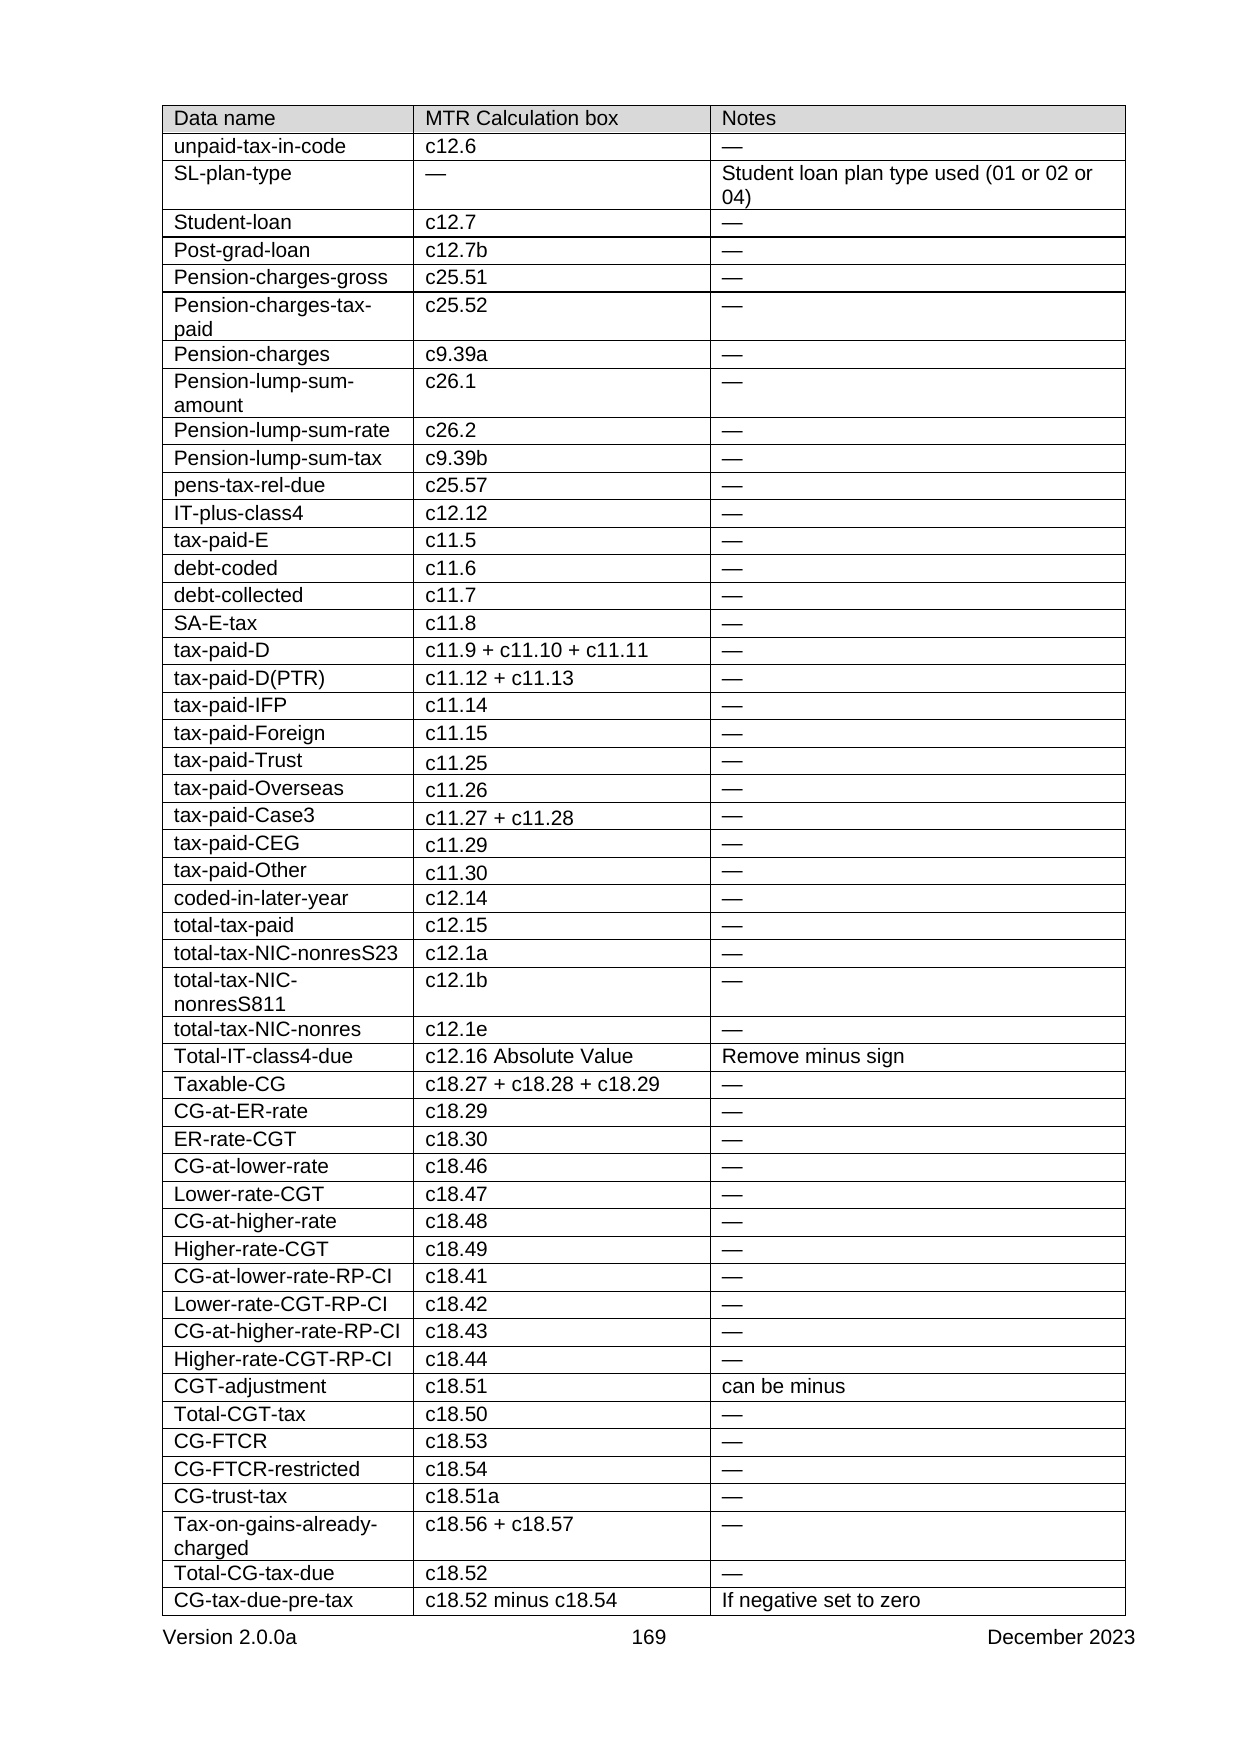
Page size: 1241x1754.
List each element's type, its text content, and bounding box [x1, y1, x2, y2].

table_cell c9.39b [414, 445, 710, 472]
table_cell c11.12 + c11.13 [414, 665, 710, 692]
table_cell tax-paid-CEG [163, 830, 413, 857]
table_cell — [711, 610, 1125, 637]
table_cell debt-collected [163, 583, 413, 609]
table_cell — [711, 1237, 1125, 1263]
table_cell c18.50 [414, 1402, 710, 1428]
table_cell c18.54 [414, 1457, 710, 1483]
table_cell — [711, 134, 1125, 160]
table_cell c26.2 [414, 418, 710, 444]
table_cell — [711, 238, 1125, 264]
table_cell — [711, 1457, 1125, 1483]
table_cell — [711, 940, 1125, 967]
table_cell c11.30 [414, 858, 710, 884]
table_cell Pension-lump-sum-rate [163, 418, 413, 444]
table_cell — [711, 1484, 1125, 1511]
table_cell c18.41 [414, 1264, 710, 1291]
table_cell c12.7 [414, 210, 710, 236]
table_cell Higher-rate-CGT [163, 1237, 413, 1263]
table_cell c18.52 minus c18.54 [414, 1588, 710, 1615]
table_cell tax-paid-Trust [163, 748, 413, 774]
table_cell Total-CGT-tax [163, 1402, 413, 1428]
table_header Data name [163, 106, 413, 132]
table_cell Remove minus sign [711, 1044, 1125, 1071]
table_cell Lower-rate-CGT [163, 1182, 413, 1208]
table_cell c12.1e [414, 1017, 710, 1043]
table_cell tax-paid-Case3 [163, 803, 413, 829]
table_cell CG-trust-tax [163, 1484, 413, 1511]
table_cell — [711, 748, 1125, 774]
table_cell ER-rate-CGT [163, 1127, 413, 1153]
table_cell c11.8 [414, 610, 710, 637]
table_cell total-tax-paid [163, 913, 413, 939]
table_cell c12.6 [414, 134, 710, 160]
table_cell c25.57 [414, 473, 710, 499]
table_cell c11.25 [414, 748, 710, 774]
table_cell — [414, 161, 710, 209]
table_cell — [711, 1127, 1125, 1153]
table_cell — [711, 418, 1125, 444]
table_cell — [711, 803, 1125, 829]
table_cell — [711, 341, 1125, 368]
table_cell — [711, 1402, 1125, 1428]
table_cell — [711, 265, 1125, 291]
table_cell — [711, 720, 1125, 747]
table_cell c12.7b [414, 238, 710, 264]
table_cell — [711, 1429, 1125, 1456]
table_cell Total-CG-tax-due [163, 1561, 413, 1587]
table_cell Tax-on-gains-already-charged [163, 1512, 413, 1560]
table_cell — [711, 1292, 1125, 1318]
table_cell CG-FTCR-restricted [163, 1457, 413, 1483]
table_cell c18.29 [414, 1099, 710, 1126]
table_cell — [711, 1264, 1125, 1291]
table_cell c18.51 [414, 1374, 710, 1401]
table_cell c18.49 [414, 1237, 710, 1263]
table_cell — [711, 369, 1125, 417]
table_cell c18.27 + c18.28 + c18.29 [414, 1072, 710, 1098]
table_cell c12.1a [414, 940, 710, 967]
table_cell — [711, 1561, 1125, 1587]
table_cell c25.51 [414, 265, 710, 291]
table_cell can be minus [711, 1374, 1125, 1401]
table_cell Total-IT-class4-due [163, 1044, 413, 1071]
table_cell total-tax-NIC-nonres [163, 1017, 413, 1043]
table_cell c9.39a [414, 341, 710, 368]
table_cell — [711, 293, 1125, 340]
table_cell c18.43 [414, 1319, 710, 1346]
table_cell tax-paid-D [163, 638, 413, 664]
table_cell — [711, 830, 1125, 857]
table_cell c11.27 + c11.28 [414, 803, 710, 829]
table_cell c26.1 [414, 369, 710, 417]
table_cell total-tax-NIC-nonresS811 [163, 968, 413, 1016]
table_cell CG-at-ER-rate [163, 1099, 413, 1126]
table_cell SA-E-tax [163, 610, 413, 637]
table_cell c18.56 + c18.57 [414, 1512, 710, 1560]
table_cell — [711, 1072, 1125, 1098]
table_cell — [711, 1017, 1125, 1043]
table_cell — [711, 473, 1125, 499]
table_cell tax-paid-IFP [163, 693, 413, 719]
table_cell c12.12 [414, 500, 710, 527]
table_cell CG-at-higher-rate [163, 1209, 413, 1236]
table_cell c12.14 [414, 885, 710, 912]
table_cell Pension-lump-sum-tax [163, 445, 413, 472]
table_cell — [711, 665, 1125, 692]
table_cell c12.1b [414, 968, 710, 1016]
table_cell Pension-charges [163, 341, 413, 368]
table_cell — [711, 968, 1125, 1016]
table_cell c11.14 [414, 693, 710, 719]
table_cell If negative set to zero [711, 1588, 1125, 1615]
table_cell — [711, 500, 1125, 527]
table_cell c11.15 [414, 720, 710, 747]
table_cell CG-at-lower-rate-RP-CI [163, 1264, 413, 1291]
table_cell — [711, 528, 1125, 554]
table_cell c18.42 [414, 1292, 710, 1318]
table_cell c11.26 [414, 775, 710, 802]
table_cell — [711, 583, 1125, 609]
table_header MTR Calculation box [414, 106, 710, 132]
table_cell tax-paid-D(PTR) [163, 665, 413, 692]
table_cell c18.46 [414, 1154, 710, 1181]
table_cell c18.52 [414, 1561, 710, 1587]
table_cell Student-loan [163, 210, 413, 236]
table_cell — [711, 858, 1125, 884]
table_cell tax-paid-E [163, 528, 413, 554]
table_cell c18.44 [414, 1347, 710, 1373]
table_cell unpaid-tax-in-code [163, 134, 413, 160]
table_cell Lower-rate-CGT-RP-CI [163, 1292, 413, 1318]
table_cell c18.53 [414, 1429, 710, 1456]
table_cell — [711, 775, 1125, 802]
table_cell c11.29 [414, 830, 710, 857]
table_cell pens-tax-rel-due [163, 473, 413, 499]
table_cell c12.16 Absolute Value [414, 1044, 710, 1071]
table_cell — [711, 885, 1125, 912]
table_cell CG-FTCR [163, 1429, 413, 1456]
table_cell c12.15 [414, 913, 710, 939]
table_cell c18.30 [414, 1127, 710, 1153]
table_cell c11.5 [414, 528, 710, 554]
table_cell — [711, 1209, 1125, 1236]
table_cell CGT-adjustment [163, 1374, 413, 1401]
table_cell Pension-charges-tax-paid [163, 293, 413, 340]
table_cell c11.7 [414, 583, 710, 609]
table_cell — [711, 693, 1125, 719]
table_cell c11.9 + c11.10 + c11.11 [414, 638, 710, 664]
table_cell — [711, 1182, 1125, 1208]
table_cell tax-paid-Other [163, 858, 413, 884]
table_cell tax-paid-Overseas [163, 775, 413, 802]
table_cell — [711, 1512, 1125, 1560]
table_cell CG-at-lower-rate [163, 1154, 413, 1181]
table_cell total-tax-NIC-nonresS23 [163, 940, 413, 967]
table_cell CG-at-higher-rate-RP-CI [163, 1319, 413, 1346]
table_cell — [711, 1099, 1125, 1126]
table_cell — [711, 1347, 1125, 1373]
table_cell — [711, 210, 1125, 236]
table_cell c18.47 [414, 1182, 710, 1208]
table_cell c11.6 [414, 555, 710, 582]
table_cell Pension-charges-gross [163, 265, 413, 291]
table_cell — [711, 913, 1125, 939]
table_cell Pension-lump-sum-amount [163, 369, 413, 417]
table_cell Taxable-CG [163, 1072, 413, 1098]
table_cell — [711, 555, 1125, 582]
table_cell coded-in-later-year [163, 885, 413, 912]
table_cell Student loan plan type used (01 or 02 or 04) [711, 161, 1125, 209]
table_header Notes [711, 106, 1125, 132]
table_cell c25.52 [414, 293, 710, 340]
table_cell Post-grad-loan [163, 238, 413, 264]
table_cell — [711, 445, 1125, 472]
table_cell — [711, 1319, 1125, 1346]
table_cell c18.48 [414, 1209, 710, 1236]
table_cell debt-coded [163, 555, 413, 582]
table_cell c18.51a [414, 1484, 710, 1511]
table_cell CG-tax-due-pre-tax [163, 1588, 413, 1615]
table_cell — [711, 638, 1125, 664]
table_cell Higher-rate-CGT-RP-CI [163, 1347, 413, 1373]
table_cell tax-paid-Foreign [163, 720, 413, 747]
table_cell — [711, 1154, 1125, 1181]
table_cell SL-plan-type [163, 161, 413, 209]
table_cell IT-plus-class4 [163, 500, 413, 527]
